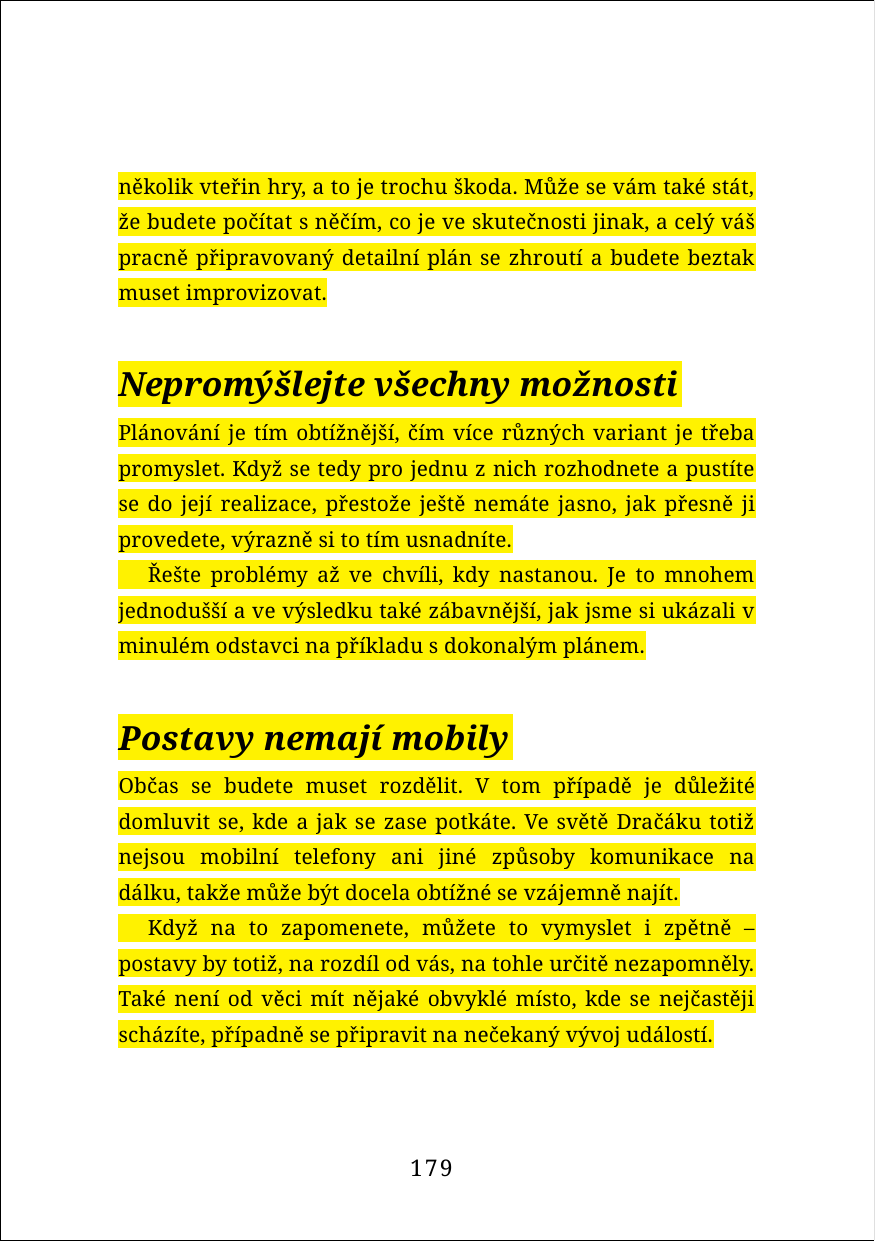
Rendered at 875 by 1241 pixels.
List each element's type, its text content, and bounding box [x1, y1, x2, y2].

text Občas se budete muset rozdělit. V tom případě je důležité domluvit se, kde a jak se zase potkáte. Ve světě Dračáku totiž nejsou mobilní telefony ani jiné způsoby komunikace na dálku, takže může být docela obtížné se vzájemně najít. Když na to zapomenete, můžete to vymyslet i zpětně – postavy by totiž, na rozdíl od vás, na tohle určitě nezapomněly. Také není od věci mít nějaké obvyklé místo, kde se nejčastěji scházíte, případně se připravit na nečekaný vývoj událostí. [118, 771, 756, 1048]
subtitle Nepromýšlejte všechny možnosti [118, 361, 756, 407]
text několik vteřin hry, a to je trochu škoda. Může se vám také stát, že budete počítat s něčím, co je ve skutečnosti jinak, a celý váš pracně připravovaný detailní plán se zhroutí a budete beztak muset improvizovat. [118, 172, 756, 307]
subtitle Postavy nemají mobily [118, 714, 756, 760]
text Plánování je tím obtížnější, čím více různých variant je třeba promyslet. Když se tedy pro jednu z nich rozhodnete a pustíte se do její realizace, přestože ještě nemáte jasno, jak přesně ji provedete, výrazně si to tím usnadníte. Řešte problémy až ve chvíli, kdy nastanou. Je to mnohem jednodušší a ve výsledku také zábavnější, jak jsme si ukázali v minulém odstavci na příkladu s dokonalým plánem. [118, 418, 756, 660]
